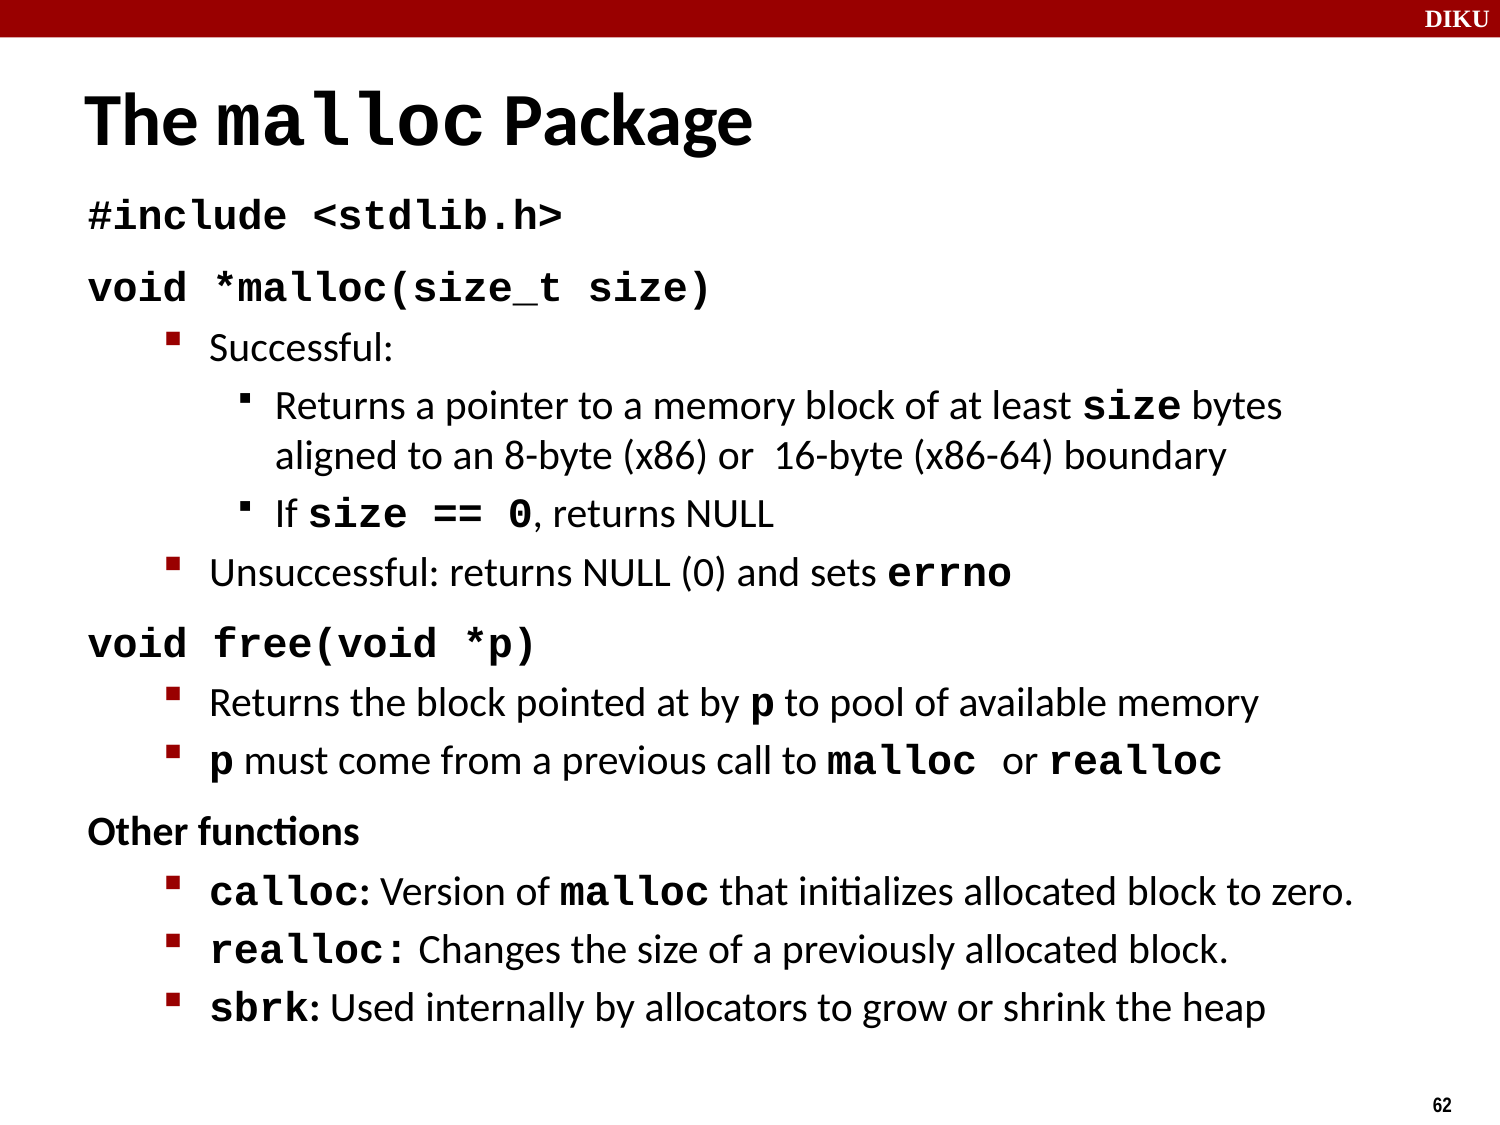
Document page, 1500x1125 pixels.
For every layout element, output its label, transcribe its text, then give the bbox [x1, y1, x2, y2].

text_box #include <stdlib.h> void *malloc(size_t size) Successful: Returns a pointer to a memory block of at least size bytes aligned to an 8-byte (x86) or 16-byte (x86-64) boundary If size == 0, returns NULL Unsuccessful: returns NULL (0) and sets errno void free(void *p) Returns the block pointed at by p to pool of available memory p must come from a previous call to malloc or realloc Other functions calloc: Version of malloc that initializes allocated block to zero. realloc: Changes the size of a previously allocated block. sbrk: Used internally by allocators to grow or shrink the heap [72, 184, 1488, 1085]
text_box The malloc Package [69, 68, 1045, 163]
